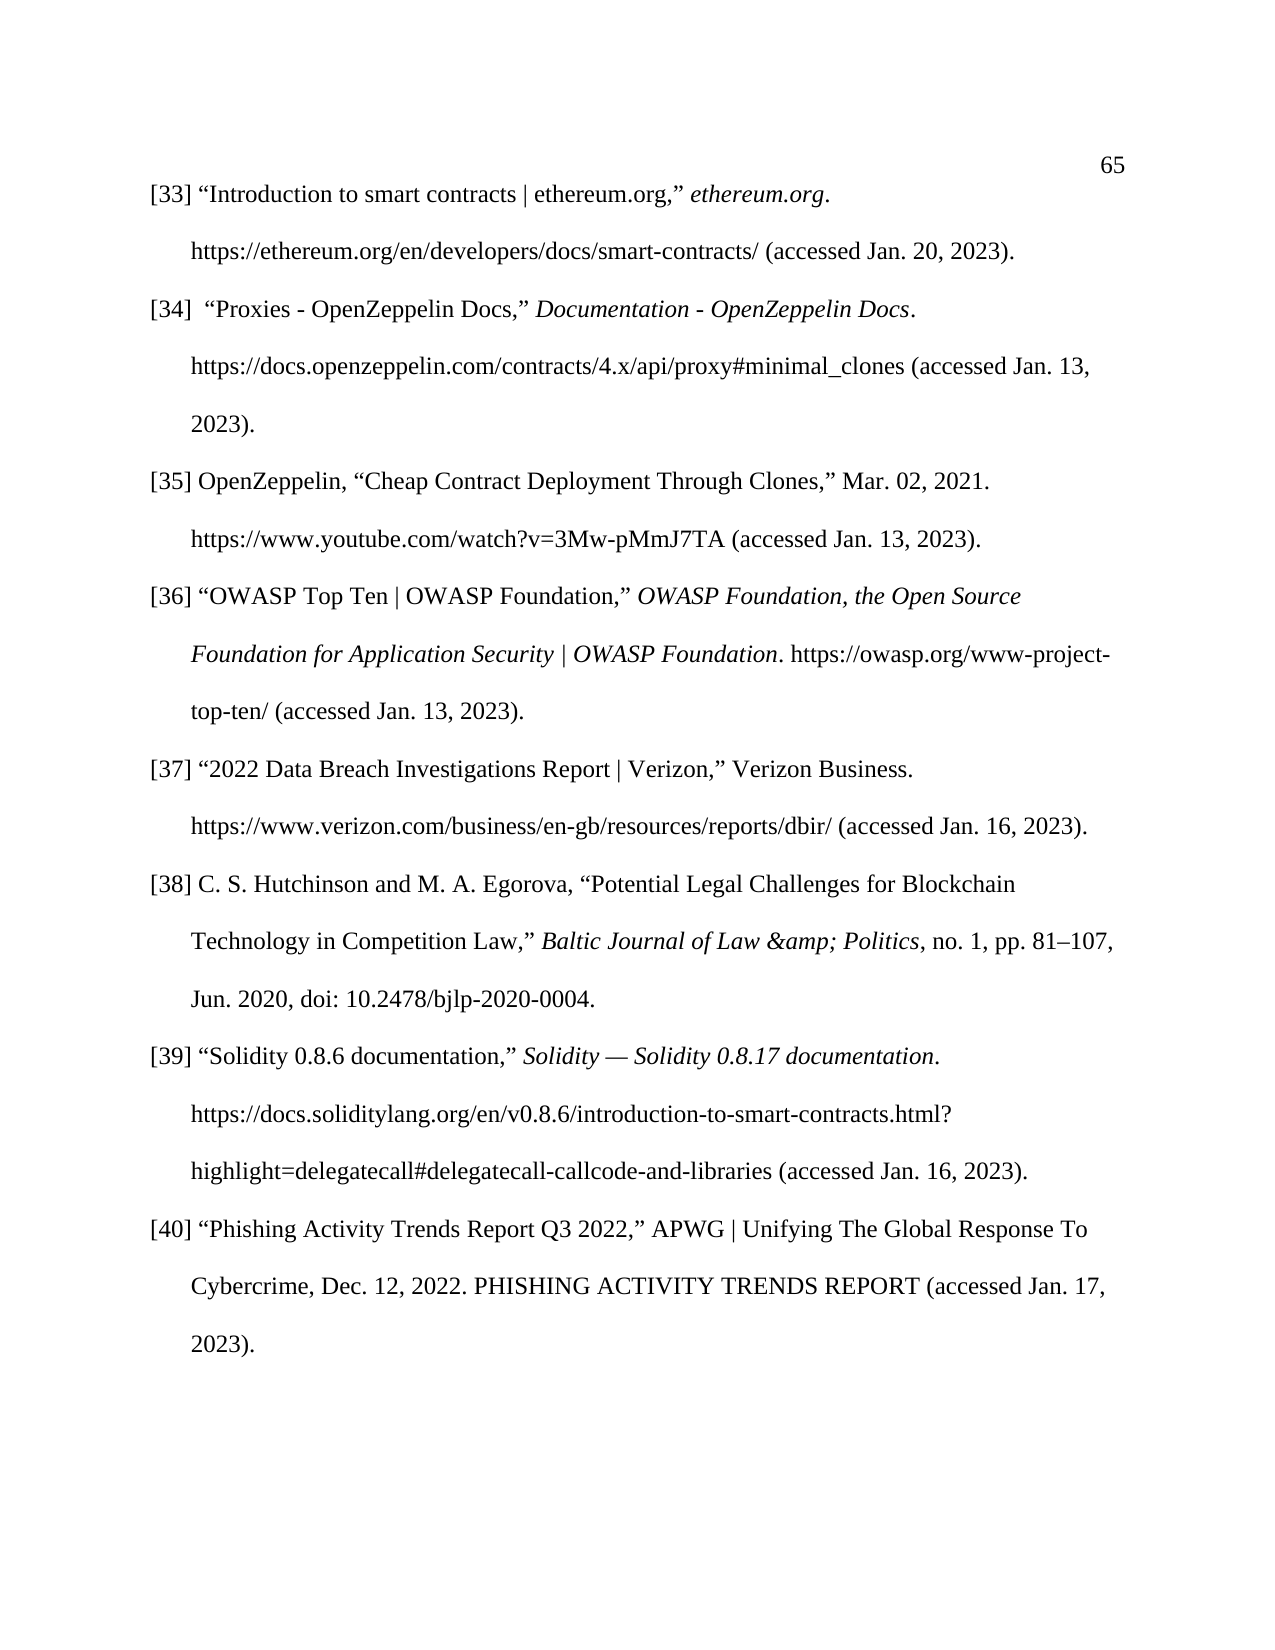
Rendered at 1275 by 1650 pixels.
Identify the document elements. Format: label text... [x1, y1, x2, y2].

list OpenZeppelin, “Cheap Contract Deployment Through Clones,” Mar. 02, 2021. https://www.youtube.com/watch?v=3Mw-pMmJ7TA (accessed Jan. 13, 2023). [150, 466, 1125, 552]
list C. S. Hutchinson and M. A. Egorova, “Potential Legal Challenges for Blockchain Technology in Competition Law,” Baltic Journal of Law &amp; Politics, no. 1, pp. 81–107, Jun. 2020, doi: 10.2478/bjlp-2020-0004. [150, 869, 1125, 1012]
list “Proxies - OpenZeppelin Docs,” Documentation - OpenZeppelin Docs. https://docs.openzeppelin.com/contracts/4.x/api/proxy#minimal_clones (accessed Jan. 13, 2023). [150, 294, 1125, 437]
list “OWASP Top Ten | OWASP Foundation,” OWASP Foundation, the Open Source Foundation for Application Security | OWASP Foundation. https://owasp.org/www-project-top-ten/ (accessed Jan. 13, 2023). [150, 581, 1125, 725]
list “Introduction to smart contracts | ethereum.org,” ethereum.org. https://ethereum.org/en/developers/docs/smart-contracts/ (accessed Jan. 20, 2023). [150, 179, 1125, 265]
list “Solidity 0.8.6 documentation,” Solidity — Solidity 0.8.17 documentation. https://docs.soliditylang.org/en/v0.8.6/introduction-to-smart-contracts.html?highlight=delegatecall#delegatecall-callcode-and-libraries (accessed Jan. 16, 2023). [150, 1041, 1125, 1185]
list “Phishing Activity Trends Report Q3 2022,” APWG | Unifying The Global Response To Cybercrime, Dec. 12, 2022. PHISHING ACTIVITY TRENDS REPORT (accessed Jan. 17, 2023). [150, 1214, 1125, 1357]
list “2022 Data Breach Investigations Report | Verizon,” Verizon Business. https://www.verizon.com/business/en-gb/resources/reports/dbir/ (accessed Jan. 16, 2023). [150, 754, 1125, 840]
